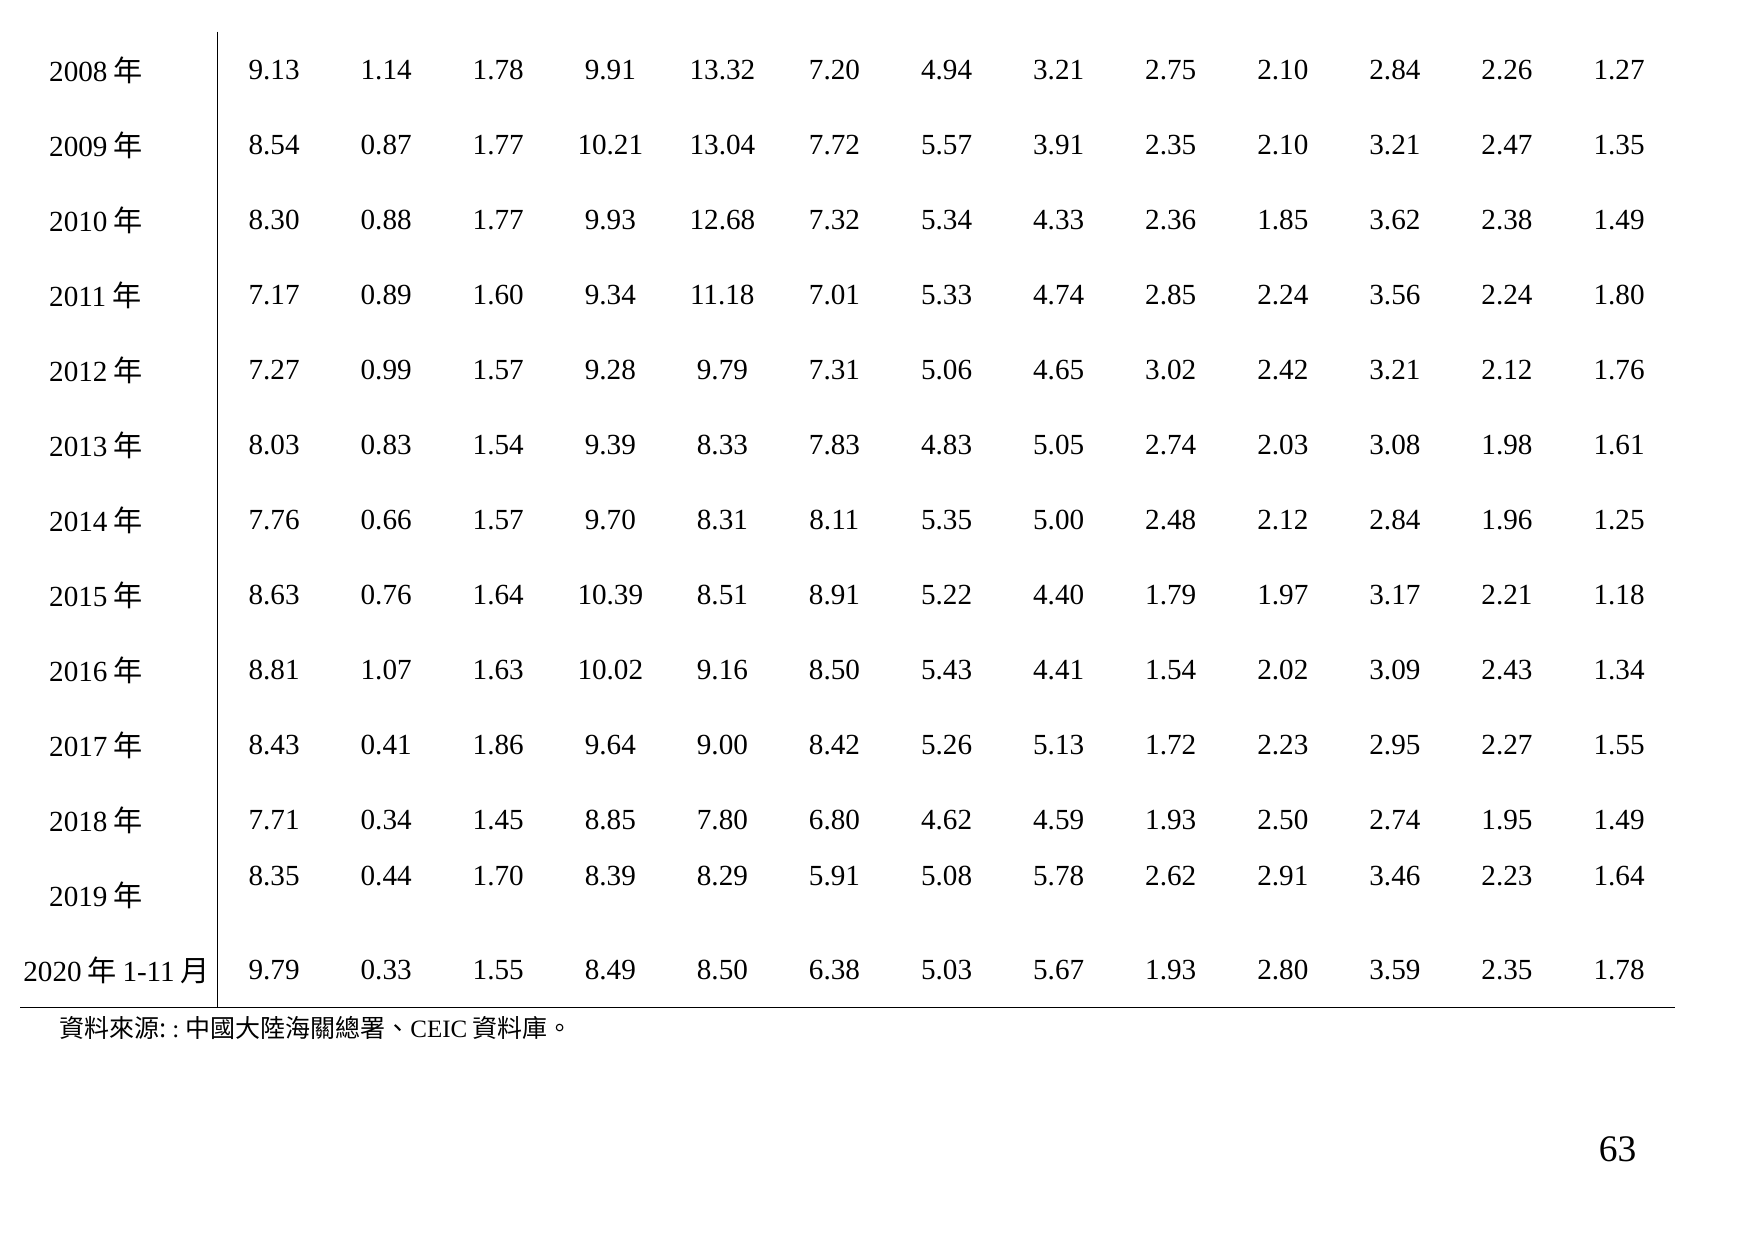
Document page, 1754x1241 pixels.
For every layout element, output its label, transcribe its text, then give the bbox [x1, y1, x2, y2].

table_cell 2.35 [1451, 932, 1563, 1007]
table_cell 2.03 [1226, 407, 1338, 482]
table_cell 2.10 [1226, 32, 1338, 107]
table_cell 3.56 [1339, 257, 1451, 332]
table_cell 2.48 [1114, 482, 1226, 557]
table_cell 9.64 [554, 707, 666, 782]
table_cell 8.81 [218, 632, 330, 707]
table_cell 0.89 [330, 257, 442, 332]
table_cell 13.32 [666, 32, 778, 107]
table_cell 1.57 [442, 482, 554, 557]
table_cell 5.57 [890, 107, 1002, 182]
table_cell 5.22 [890, 557, 1002, 632]
table_cell 5.06 [890, 332, 1002, 407]
table_cell 1.54 [442, 407, 554, 482]
table_cell 2.62 [1114, 857, 1226, 932]
table_cell 4.65 [1002, 332, 1114, 407]
table_cell 2.10 [1226, 107, 1338, 182]
table_cell 5.05 [1002, 407, 1114, 482]
table_cell 9.79 [666, 332, 778, 407]
table_cell 1.64 [442, 557, 554, 632]
table_cell 2011年 [20, 257, 217, 332]
table_cell 2.43 [1451, 632, 1563, 707]
table_cell 2016年 [20, 632, 217, 707]
table_cell 0.87 [330, 107, 442, 182]
table_cell 2.24 [1451, 257, 1563, 332]
table_cell 5.03 [890, 932, 1002, 1007]
table_cell 2012年 [20, 332, 217, 407]
table_cell 1.18 [1563, 557, 1675, 632]
table_cell 5.67 [1002, 932, 1114, 1007]
table_cell 8.49 [554, 932, 666, 1007]
table_cell 2.47 [1451, 107, 1563, 182]
table_cell 1.60 [442, 257, 554, 332]
table_cell 5.91 [778, 857, 890, 932]
table_cell 7.76 [218, 482, 330, 557]
table_cell 5.43 [890, 632, 1002, 707]
table_cell 2.38 [1451, 182, 1563, 257]
table_cell 8.03 [218, 407, 330, 482]
table_cell 6.80 [778, 782, 890, 857]
table_cell 2.85 [1114, 257, 1226, 332]
table_cell 2.84 [1339, 482, 1451, 557]
table_cell 1.76 [1563, 332, 1675, 407]
table_cell 0.44 [330, 857, 442, 932]
table_cell 5.13 [1002, 707, 1114, 782]
table_cell 2014年 [20, 482, 217, 557]
table_cell 5.78 [1002, 857, 1114, 932]
table_cell 1.78 [442, 32, 554, 107]
table_cell 3.21 [1002, 32, 1114, 107]
table_cell 7.01 [778, 257, 890, 332]
table_cell 2009年 [20, 107, 217, 182]
table_cell 8.11 [778, 482, 890, 557]
table_cell 6.38 [778, 932, 890, 1007]
table_cell 2.12 [1226, 482, 1338, 557]
table_cell 0.33 [330, 932, 442, 1007]
table_cell 2015年 [20, 557, 217, 632]
table_cell 4.33 [1002, 182, 1114, 257]
table_cell 1.93 [1114, 782, 1226, 857]
table_cell 7.83 [778, 407, 890, 482]
table_cell 2.95 [1339, 707, 1451, 782]
table_cell 8.63 [218, 557, 330, 632]
table_cell 5.34 [890, 182, 1002, 257]
table_cell 1.35 [1563, 107, 1675, 182]
table_cell 9.34 [554, 257, 666, 332]
table_cell 0.83 [330, 407, 442, 482]
table_cell 4.74 [1002, 257, 1114, 332]
table_cell 8.50 [778, 632, 890, 707]
table_cell 1.86 [442, 707, 554, 782]
table_cell 1.79 [1114, 557, 1226, 632]
table_cell 1.72 [1114, 707, 1226, 782]
table_cell 4.40 [1002, 557, 1114, 632]
table_cell 4.62 [890, 782, 1002, 857]
table_cell 0.34 [330, 782, 442, 857]
table_cell 3.09 [1339, 632, 1451, 707]
table_cell 1.55 [1563, 707, 1675, 782]
table_cell 2.50 [1226, 782, 1338, 857]
table_cell 8.42 [778, 707, 890, 782]
table_cell 1.57 [442, 332, 554, 407]
table_cell 7.71 [218, 782, 330, 857]
table_cell 5.33 [890, 257, 1002, 332]
table_cell 1.70 [442, 857, 554, 932]
table_cell 8.35 [218, 857, 330, 932]
table_cell 9.00 [666, 707, 778, 782]
table_cell 1.45 [442, 782, 554, 857]
table_cell 3.21 [1339, 332, 1451, 407]
table_cell 3.21 [1339, 107, 1451, 182]
table_cell 12.68 [666, 182, 778, 257]
table_cell 2008年 [20, 32, 217, 107]
table_cell 7.17 [218, 257, 330, 332]
table_cell 1.49 [1563, 182, 1675, 257]
table_cell 4.83 [890, 407, 1002, 482]
table_cell 3.17 [1339, 557, 1451, 632]
table_cell 5.08 [890, 857, 1002, 932]
table_cell 1.07 [330, 632, 442, 707]
table_cell 1.63 [442, 632, 554, 707]
table_cell 2.12 [1451, 332, 1563, 407]
table_cell 10.02 [554, 632, 666, 707]
table_cell 1.96 [1451, 482, 1563, 557]
table_cell 2020年1-11月 [20, 932, 217, 1007]
table_cell 0.99 [330, 332, 442, 407]
table_cell 2017年 [20, 707, 217, 782]
table_cell 3.62 [1339, 182, 1451, 257]
table_cell 1.49 [1563, 782, 1675, 857]
table_cell 2.24 [1226, 257, 1338, 332]
table_cell 3.46 [1339, 857, 1451, 932]
table_cell 4.41 [1002, 632, 1114, 707]
table_cell 4.59 [1002, 782, 1114, 857]
table_cell 1.64 [1563, 857, 1675, 932]
table_cell 2.23 [1451, 857, 1563, 932]
table_cell 2.02 [1226, 632, 1338, 707]
table_cell 1.85 [1226, 182, 1338, 257]
table_cell 1.14 [330, 32, 442, 107]
table_cell 2.91 [1226, 857, 1338, 932]
table_cell 13.04 [666, 107, 778, 182]
table_cell 1.77 [442, 107, 554, 182]
table_cell 0.41 [330, 707, 442, 782]
table_cell 2019年 [20, 857, 217, 932]
table_cell 8.85 [554, 782, 666, 857]
table_cell 9.28 [554, 332, 666, 407]
text 資料來源: : 中國大陸海關總署、CEIC資料庫。 [59, 1008, 1636, 1045]
table_cell 9.79 [218, 932, 330, 1007]
table_cell 10.39 [554, 557, 666, 632]
table_cell 0.76 [330, 557, 442, 632]
table_cell 7.27 [218, 332, 330, 407]
table_cell 1.34 [1563, 632, 1675, 707]
table_cell 5.26 [890, 707, 1002, 782]
table_cell 3.08 [1339, 407, 1451, 482]
table_cell 8.54 [218, 107, 330, 182]
table_cell 2018年 [20, 782, 217, 857]
table_cell 3.02 [1114, 332, 1226, 407]
table_cell 9.91 [554, 32, 666, 107]
table_cell 8.51 [666, 557, 778, 632]
table_cell 7.72 [778, 107, 890, 182]
table_cell 1.97 [1226, 557, 1338, 632]
table_cell 2.36 [1114, 182, 1226, 257]
table_cell 8.91 [778, 557, 890, 632]
table_cell 2010年 [20, 182, 217, 257]
table_cell 2013年 [20, 407, 217, 482]
table_cell 3.91 [1002, 107, 1114, 182]
table_cell 2.80 [1226, 932, 1338, 1007]
table_cell 11.18 [666, 257, 778, 332]
table_cell 9.70 [554, 482, 666, 557]
table_cell 1.54 [1114, 632, 1226, 707]
table_cell 10.21 [554, 107, 666, 182]
table_cell 2.23 [1226, 707, 1338, 782]
table_cell 2.75 [1114, 32, 1226, 107]
table_cell 0.88 [330, 182, 442, 257]
table_cell 3.59 [1339, 932, 1451, 1007]
table_cell 1.95 [1451, 782, 1563, 857]
table_cell 1.25 [1563, 482, 1675, 557]
table_cell 7.31 [778, 332, 890, 407]
table_cell 2.35 [1114, 107, 1226, 182]
table_cell 1.27 [1563, 32, 1675, 107]
table_cell 1.78 [1563, 932, 1675, 1007]
table_cell 2.74 [1339, 782, 1451, 857]
table_cell 5.00 [1002, 482, 1114, 557]
table_cell 7.32 [778, 182, 890, 257]
table_cell 2.74 [1114, 407, 1226, 482]
table_cell 2.27 [1451, 707, 1563, 782]
table_cell 1.61 [1563, 407, 1675, 482]
table_cell 1.55 [442, 932, 554, 1007]
table_cell 8.39 [554, 857, 666, 932]
table_cell 2.84 [1339, 32, 1451, 107]
table_cell 4.94 [890, 32, 1002, 107]
table_cell 9.13 [218, 32, 330, 107]
table_cell 1.98 [1451, 407, 1563, 482]
table_cell 8.43 [218, 707, 330, 782]
table_cell 8.29 [666, 857, 778, 932]
table_cell 7.20 [778, 32, 890, 107]
table_cell 5.35 [890, 482, 1002, 557]
table_cell 9.39 [554, 407, 666, 482]
table_cell 9.16 [666, 632, 778, 707]
table_cell 8.50 [666, 932, 778, 1007]
table_cell 2.26 [1451, 32, 1563, 107]
table_cell 7.80 [666, 782, 778, 857]
table_cell 8.30 [218, 182, 330, 257]
table_cell 0.66 [330, 482, 442, 557]
table_cell 1.77 [442, 182, 554, 257]
table_cell 8.33 [666, 407, 778, 482]
table_cell 2.42 [1226, 332, 1338, 407]
table_cell 1.93 [1114, 932, 1226, 1007]
table_cell 2.21 [1451, 557, 1563, 632]
table_cell 1.80 [1563, 257, 1675, 332]
table_cell 8.31 [666, 482, 778, 557]
table_cell 9.93 [554, 182, 666, 257]
